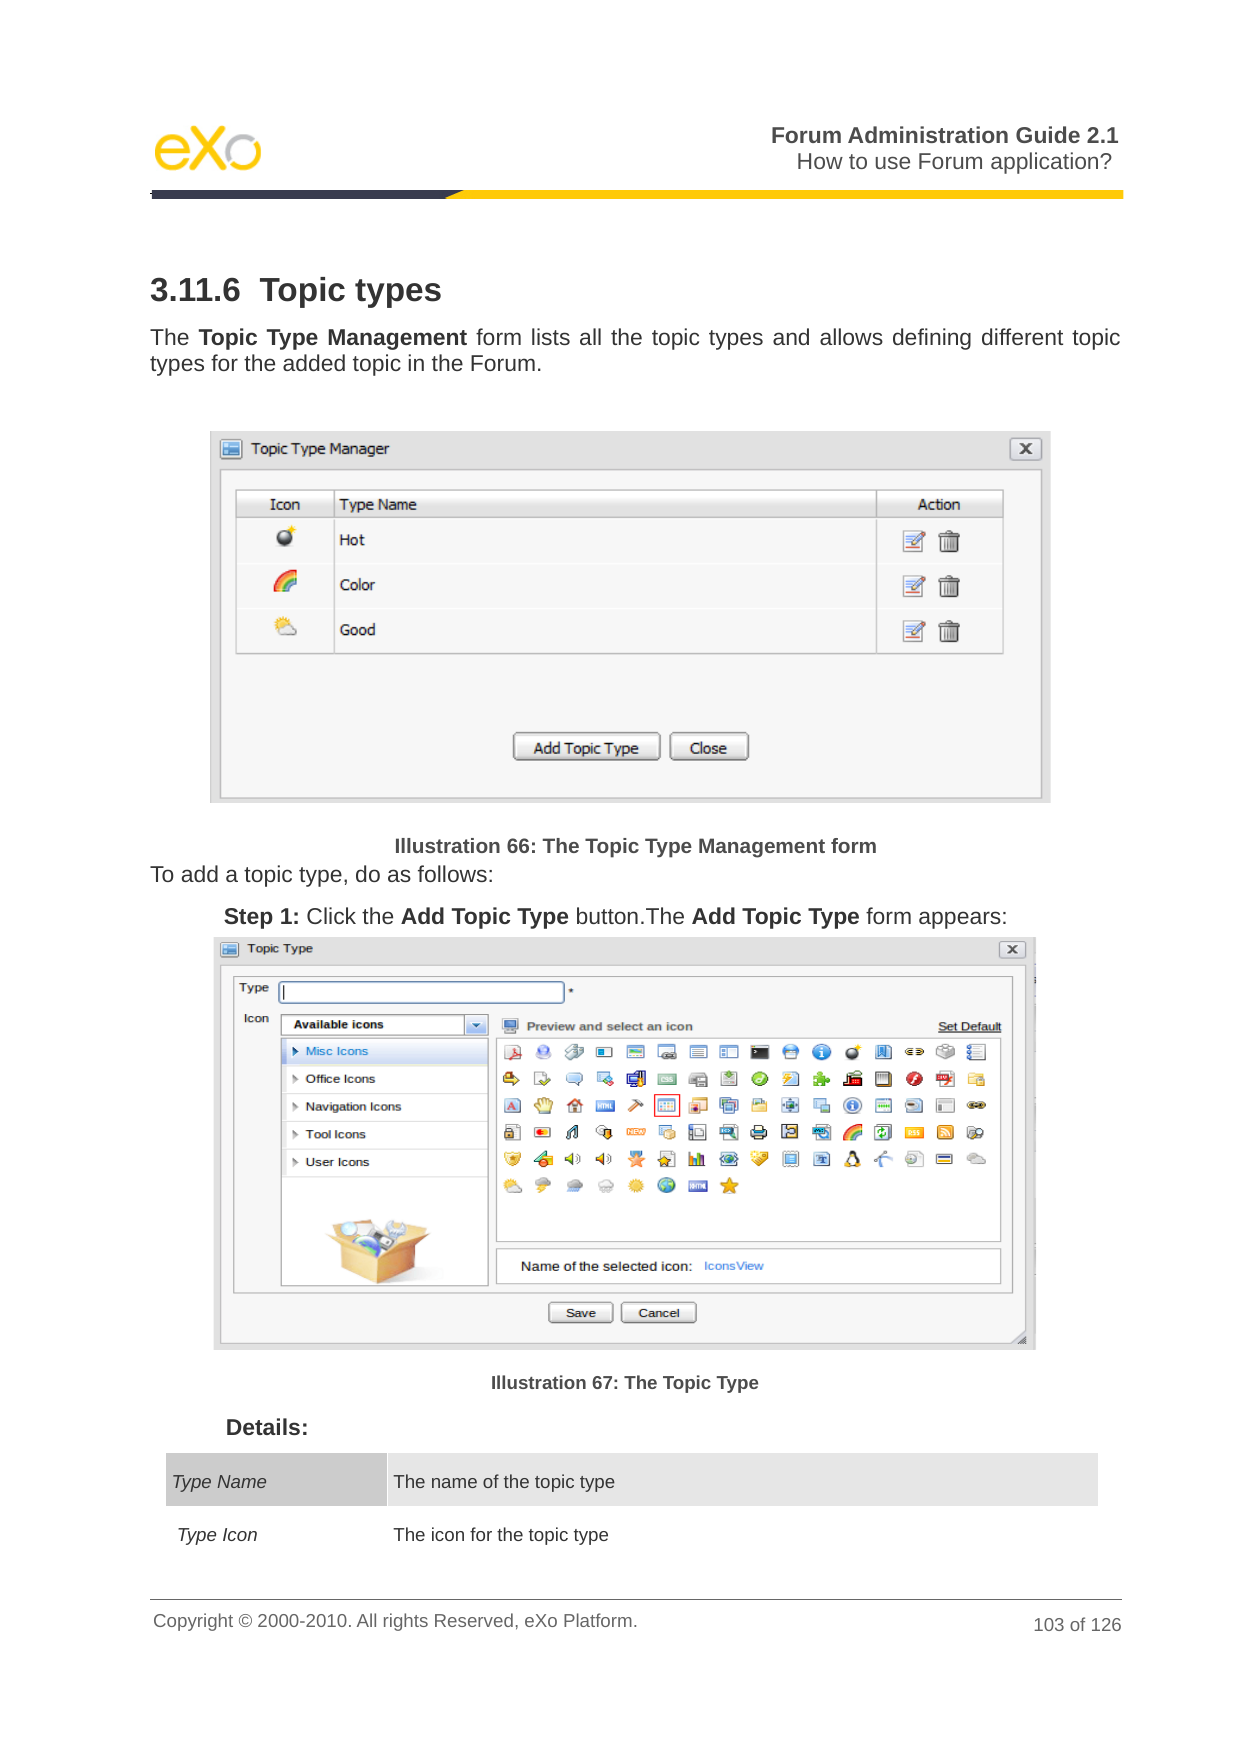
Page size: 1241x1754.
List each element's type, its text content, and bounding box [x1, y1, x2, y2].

text Details: [226, 1369, 1122, 1440]
picture [210, 431, 1051, 803]
text The Topic Type Management form lists all the topic types and allows defining different topic types for the added topic in the Forum. [150, 324, 1122, 377]
table_header Type Name [166, 1453, 387, 1506]
text Step 1: Click the Add Topic Type button.The Add Topic Type form appears: [223, 903, 1122, 929]
table_cell The icon for the topic type [388, 1506, 1098, 1558]
picture [213, 937, 1037, 1350]
picture [151, 190, 1124, 199]
text Illustration 68: The Topic Type Management form [198, 832, 1074, 858]
picture [155, 125, 262, 171]
subtitle Topic types [150, 271, 1122, 309]
text To add a topic type, do as follows: [150, 832, 1122, 888]
table_header The name of the topic type [388, 1453, 1098, 1506]
text Illustration 69: The Topic Type [213, 1350, 1036, 1393]
table_cell Type Icon [166, 1506, 387, 1558]
